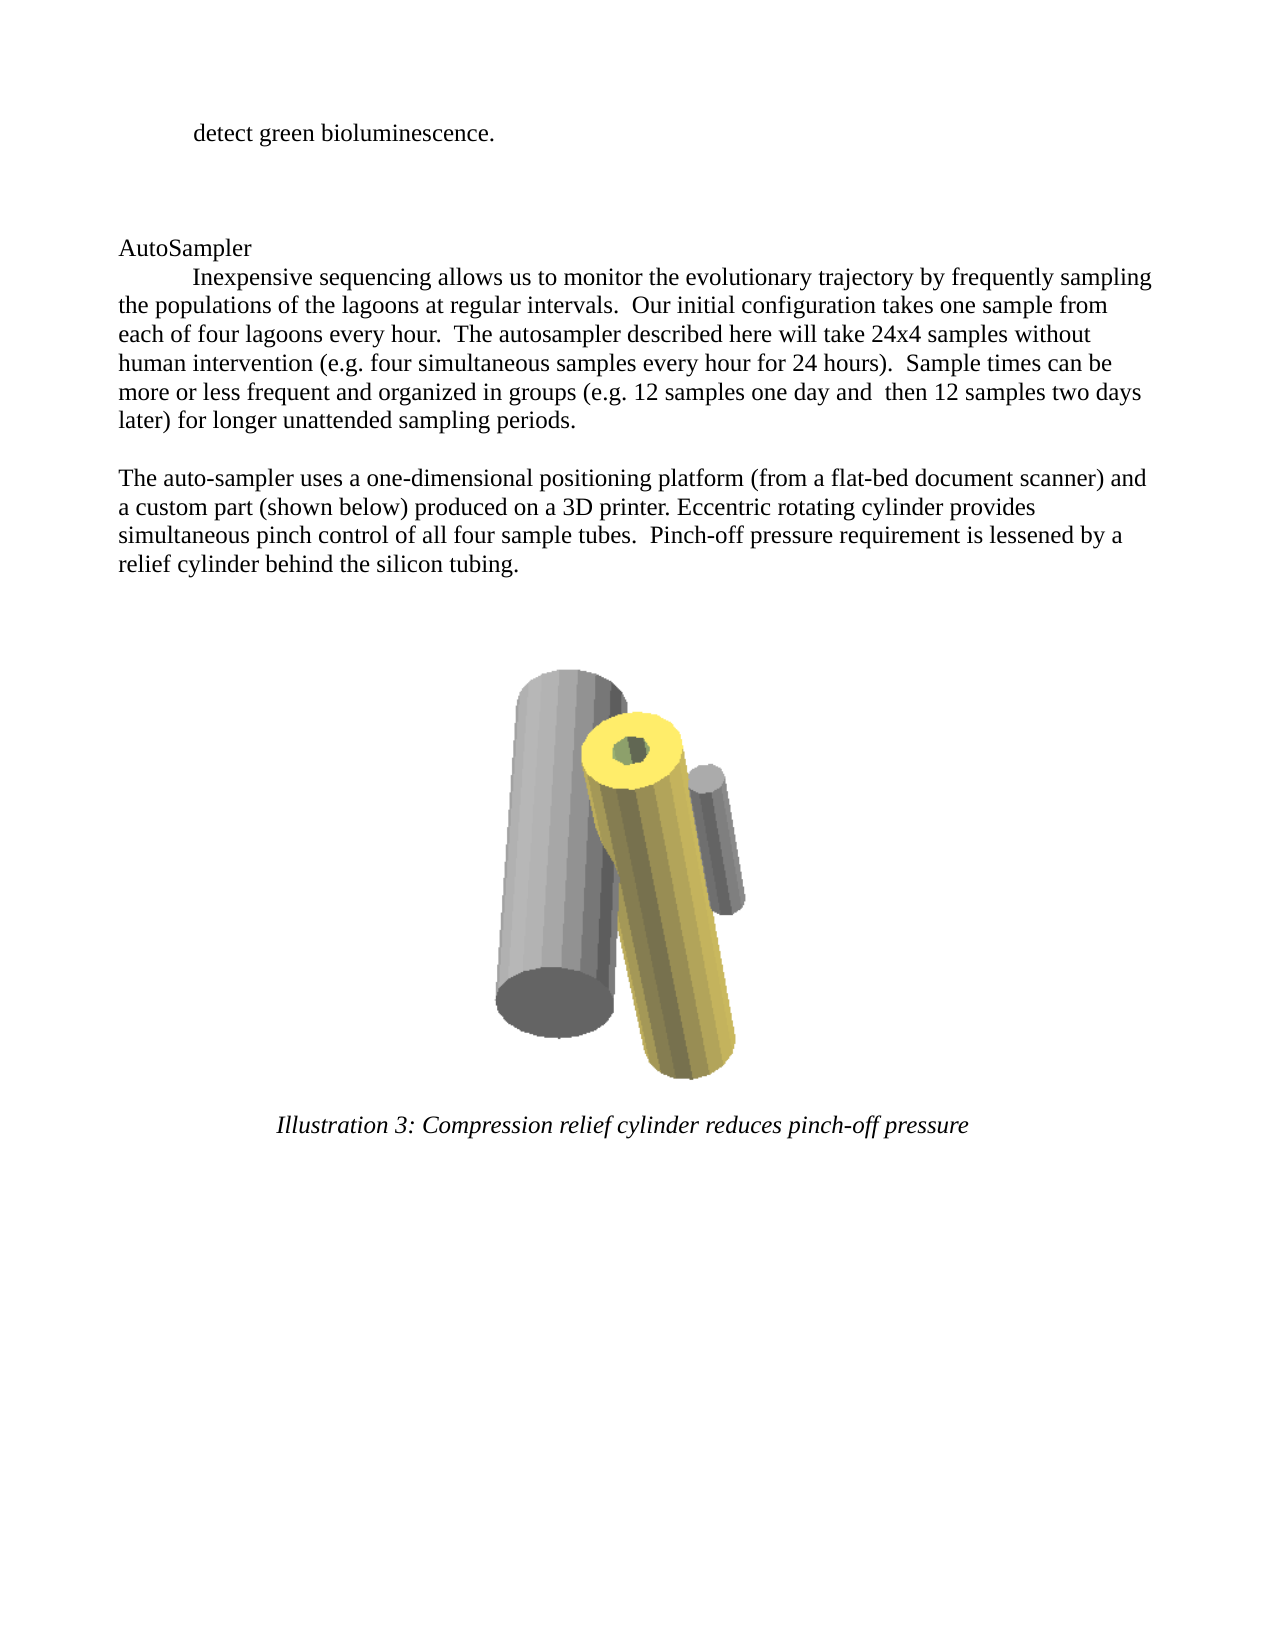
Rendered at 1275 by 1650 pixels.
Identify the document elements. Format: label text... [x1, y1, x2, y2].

picture [460, 619, 815, 1111]
text The auto-sampler uses a one-dimensional positioning platform (from a flat-bed document scanner) and a custom part (shown below) produced on a 3D printer. Eccentric rotating cylinder provides simultaneous pinch control of all four sample tubes. Pinch-off pressure requirement is lessened by a relief cylinder behind the silicon tubing. [118, 463, 1157, 578]
text Inexpensive sequencing allows us to monitor the evolutionary trajectory by frequently sampling the populations of the lagoons at regular intervals. Our initial configuration takes one sample from each of four lagoons every hour. The autosampler described here will take 24x4 samples without human intervention (e.g. four simultaneous samples every hour for 24 hours). Sample times can be more or less frequent and organized in groups (e.g. 12 samples one day and then 12 samples two days later) for longer unattended sampling periods. [118, 262, 1157, 434]
text AutoSampler [118, 233, 1157, 262]
text Illustration 3: Compression relief cylinder reduces pinch-off pressure [276, 619, 999, 1139]
list detect green bioluminescence. [156, 118, 1157, 147]
